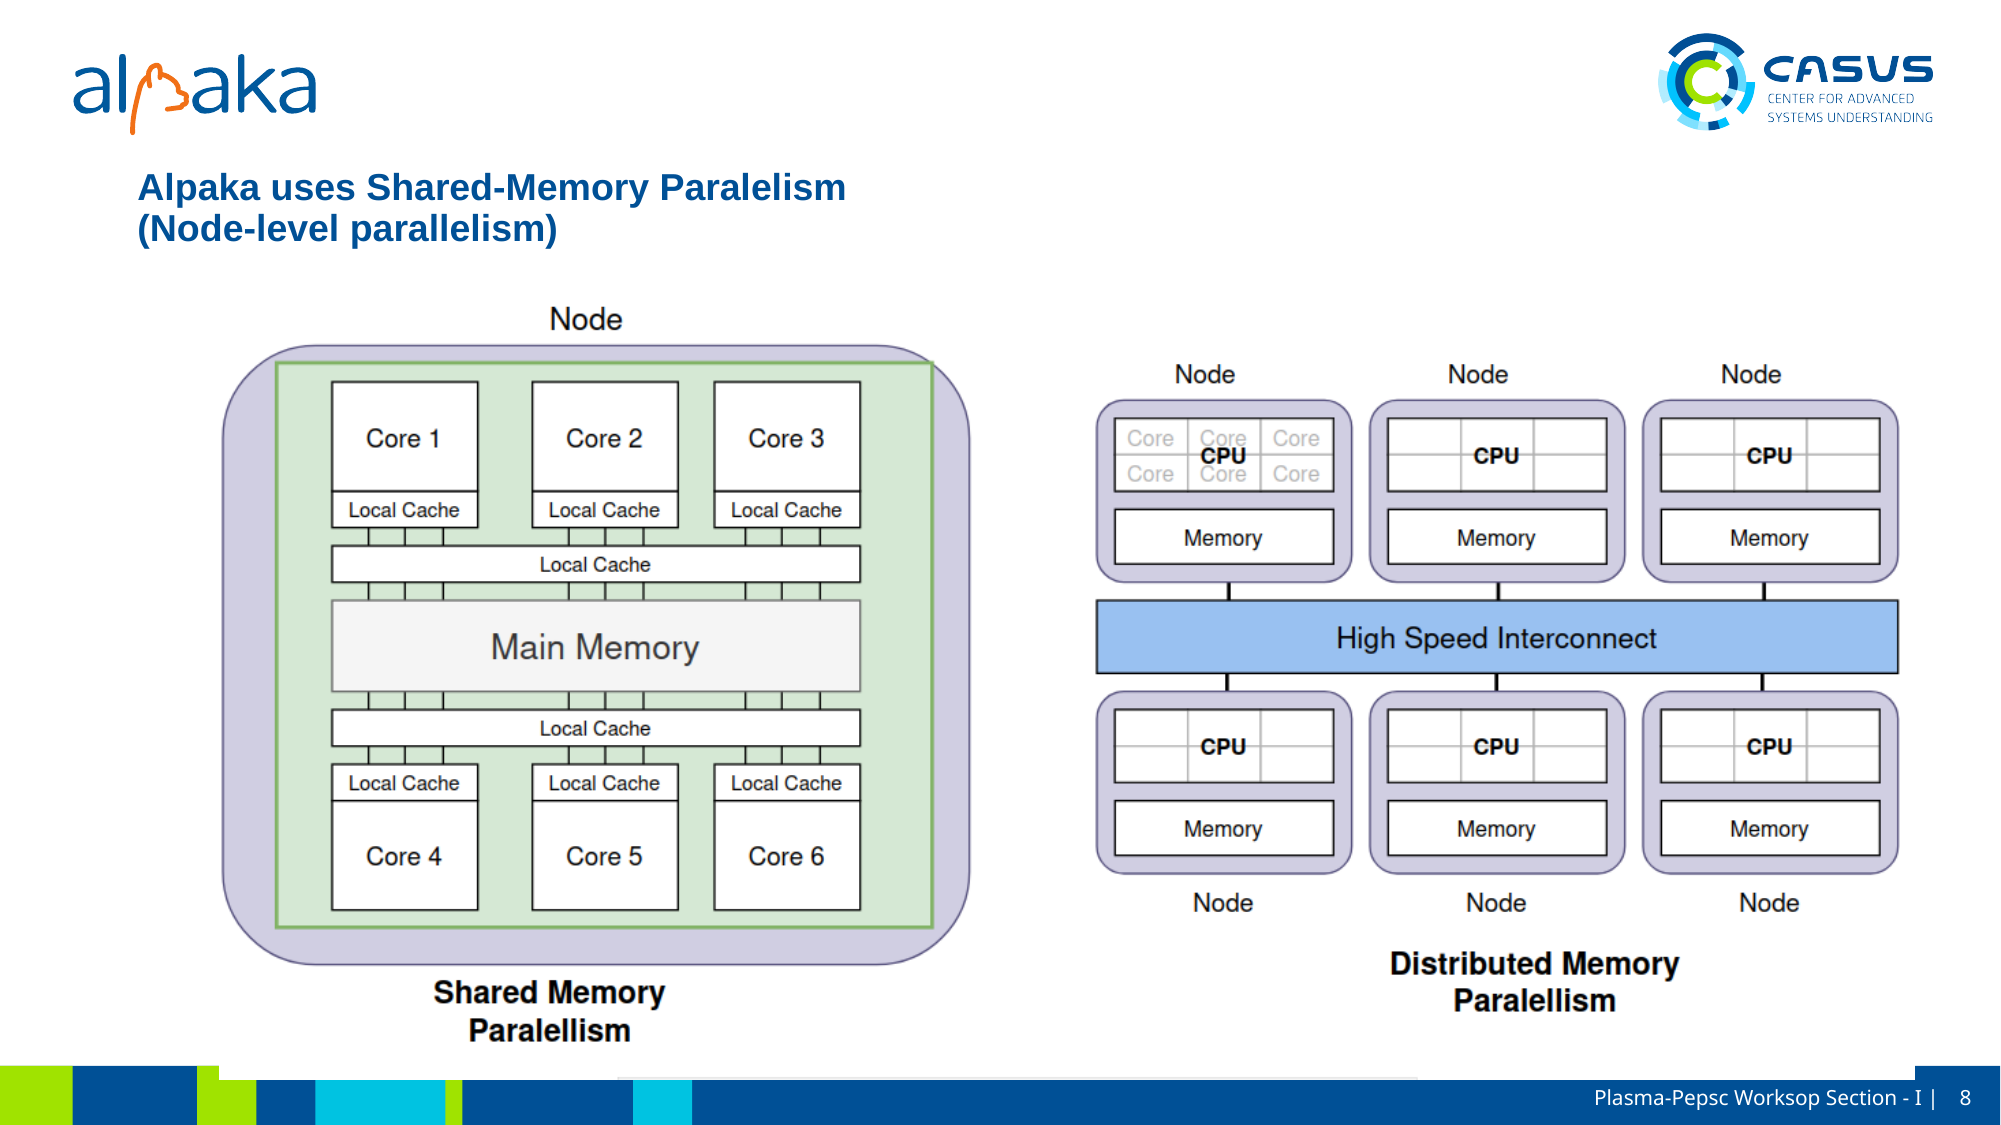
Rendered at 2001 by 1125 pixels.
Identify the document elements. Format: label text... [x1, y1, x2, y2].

picture [1658, 33, 1933, 131]
text_box Alpaka uses Shared-Memory Paralelism (Node-level parallelism) [122, 158, 868, 258]
picture [72, 53, 317, 136]
picture [219, 195, 1915, 1080]
